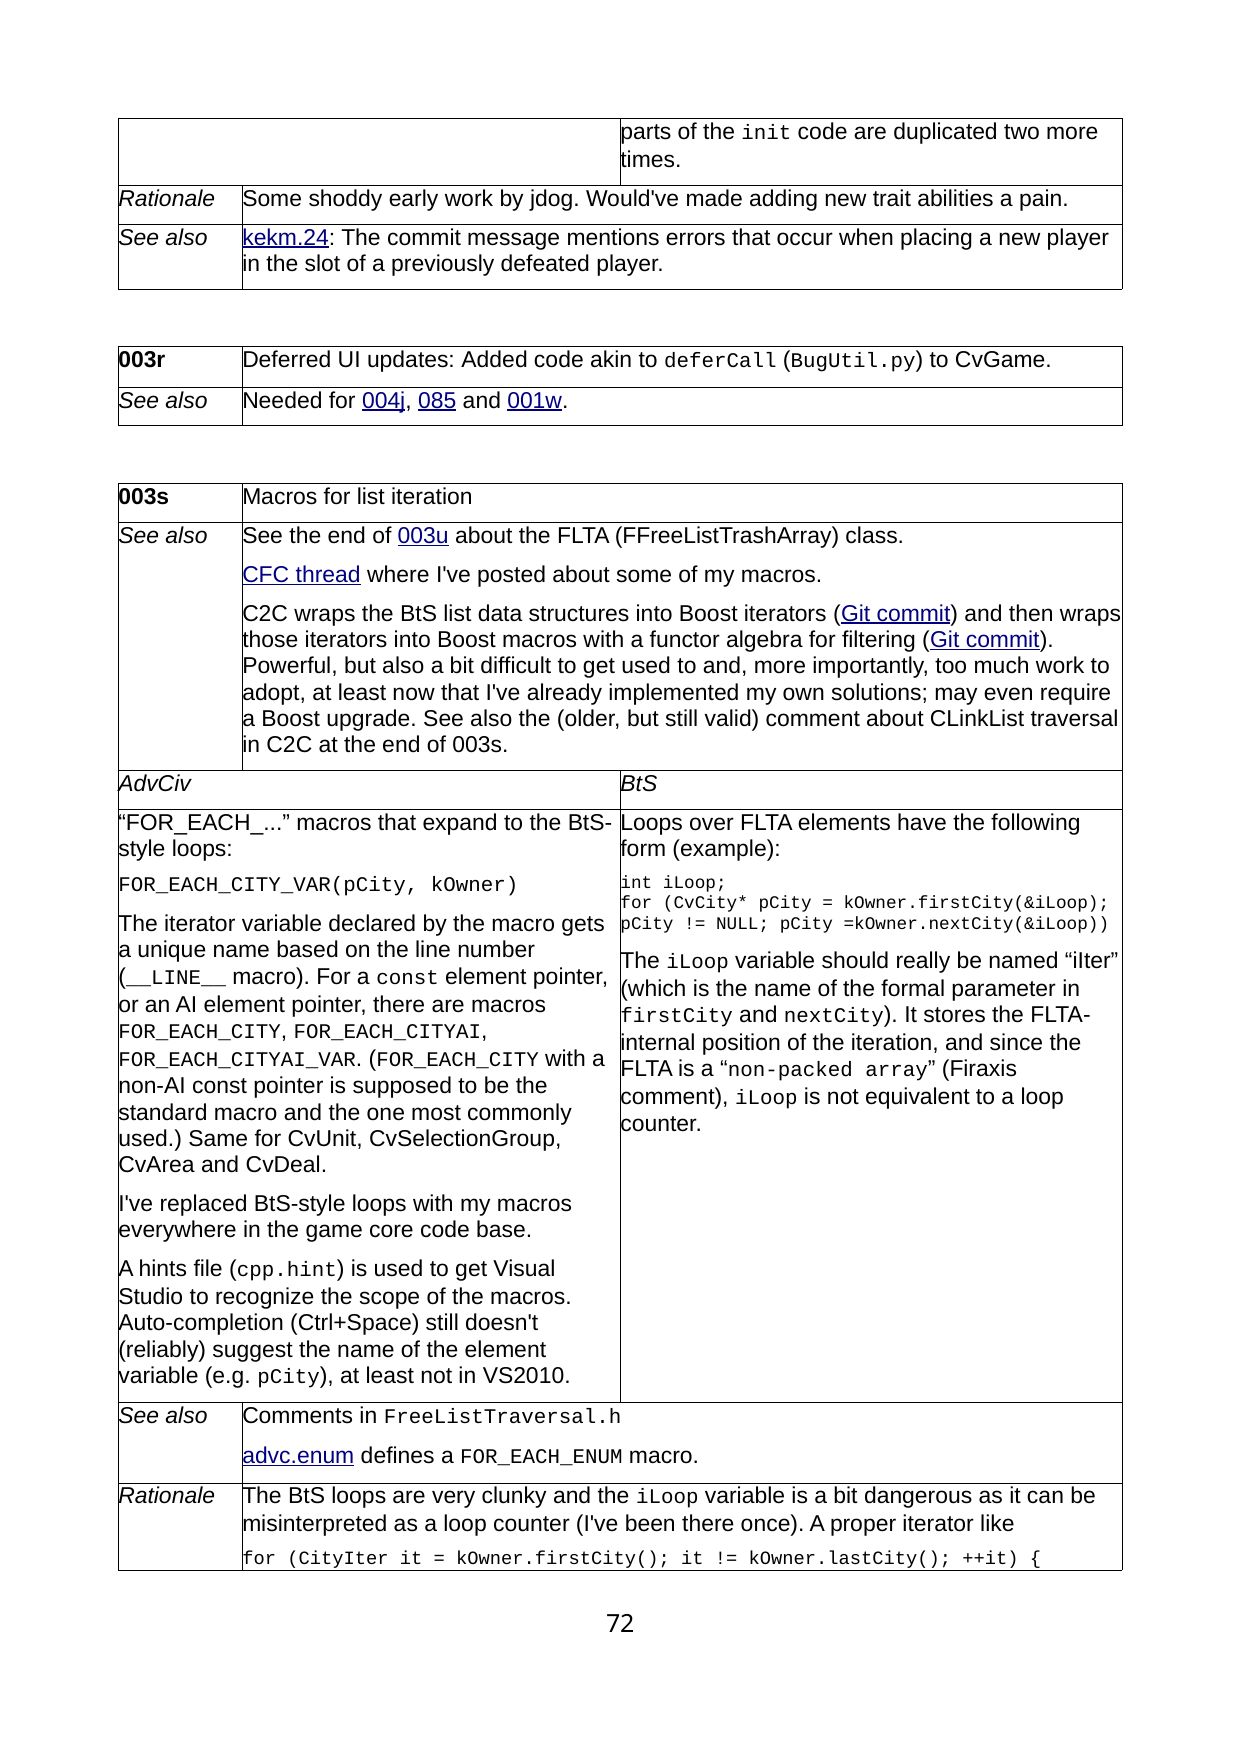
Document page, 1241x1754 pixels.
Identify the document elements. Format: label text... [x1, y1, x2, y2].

table_cell Needed for 004j, 085 and 001w. [243, 388, 1122, 425]
table_cell Some shoddy early work by jdog. Would've made adding new trait abilities a pain. [243, 186, 1122, 223]
table_cell See also [119, 388, 242, 425]
table_cell See also [119, 523, 242, 770]
table_cell See also [119, 1403, 242, 1482]
table_cell The BtS loops are very clunky and the iLoop variable is a bit dangerous as it can be misinterpreted as a loop counter (I've been there once). A proper iterator like for (CityIter it = kOwner.firstCity(); it != kOwner.lastCity(); ++it) { [243, 1484, 1122, 1570]
table_cell [119, 119, 620, 185]
table_cell Loops over FLTA elements have the following form (example): int iLoop; for (CvCity* pCity = kOwner.firstCity(&iLoop); pCity != NULL; pCity =kOwner.nextCity(&iLoop)) The iLoop variable should really be named “iIter” (which is the name of the formal parameter in firstCity and nextCity). It stores the FLTA-internal position of the iteration, and since the FLTA is a “non-packed array” (Firaxis comment), iLoop is not equivalent to a loop counter. [621, 810, 1122, 1402]
table_cell BtS [621, 771, 1122, 809]
table_cell Comments in FreeListTraversal.h advc.enum defines a FOR_EACH_ENUM macro. [243, 1403, 1122, 1482]
table_header Macros for list iteration [243, 484, 1122, 522]
table_header 003r [119, 347, 242, 387]
table_header Deferred UI updates: Added code akin to deferCall (BugUtil.py) to CvGame. [243, 347, 1122, 387]
table_cell See the end of 003u about the FLTA (FFreeListTrashArray) class. CFC thread where I've posted about some of my macros. C2C wraps the BtS list data structures into Boost iterators (Git commit) and then wraps those iterators into Boost macros with a functor algebra for filtering (Git commit). Powerful, but also a bit difficult to get used to and, more importantly, too much work to adopt, at least now that I've already implemented my own solutions; may even require a Boost upgrade. See also the (older, but still valid) comment about CLinkList traversal in C2C at the end of 003s. [243, 523, 1122, 770]
table_header 003s [119, 484, 242, 522]
table_cell parts of the init code are duplicated two more times. [621, 119, 1122, 185]
table_cell Rationale [119, 186, 242, 223]
table_cell “FOR_EACH_...” macros that expand to the BtS-style loops: FOR_EACH_CITY_VAR(pCity, kOwner) The iterator variable declared by the macro gets a unique name based on the line number (__LINE__ macro). For a const element pointer, or an AI element pointer, there are macros FOR_EACH_CITY, FOR_EACH_CITYAI, FOR_EACH_CITYAI_VAR. (FOR_EACH_CITY with a non-AI const pointer is supposed to be the standard macro and the one most commonly used.) Same for CvUnit, CvSelectionGroup, CvArea and CvDeal. I've replaced BtS-style loops with my macros everywhere in the game core code base. A hints file (cpp.hint) is used to get Visual Studio to recognize the scope of the macros. Auto-completion (Ctrl+Space) still doesn't (reliably) suggest the name of the element variable (e.g. pCity), at least not in VS2010. [119, 810, 620, 1402]
table_cell AdvCiv [119, 771, 620, 809]
table_cell kekm.24: The commit message mentions errors that occur when placing a new player in the slot of a previously defeated player. [243, 225, 1122, 289]
table_cell Rationale [119, 1484, 242, 1570]
table_cell See also [119, 225, 242, 289]
